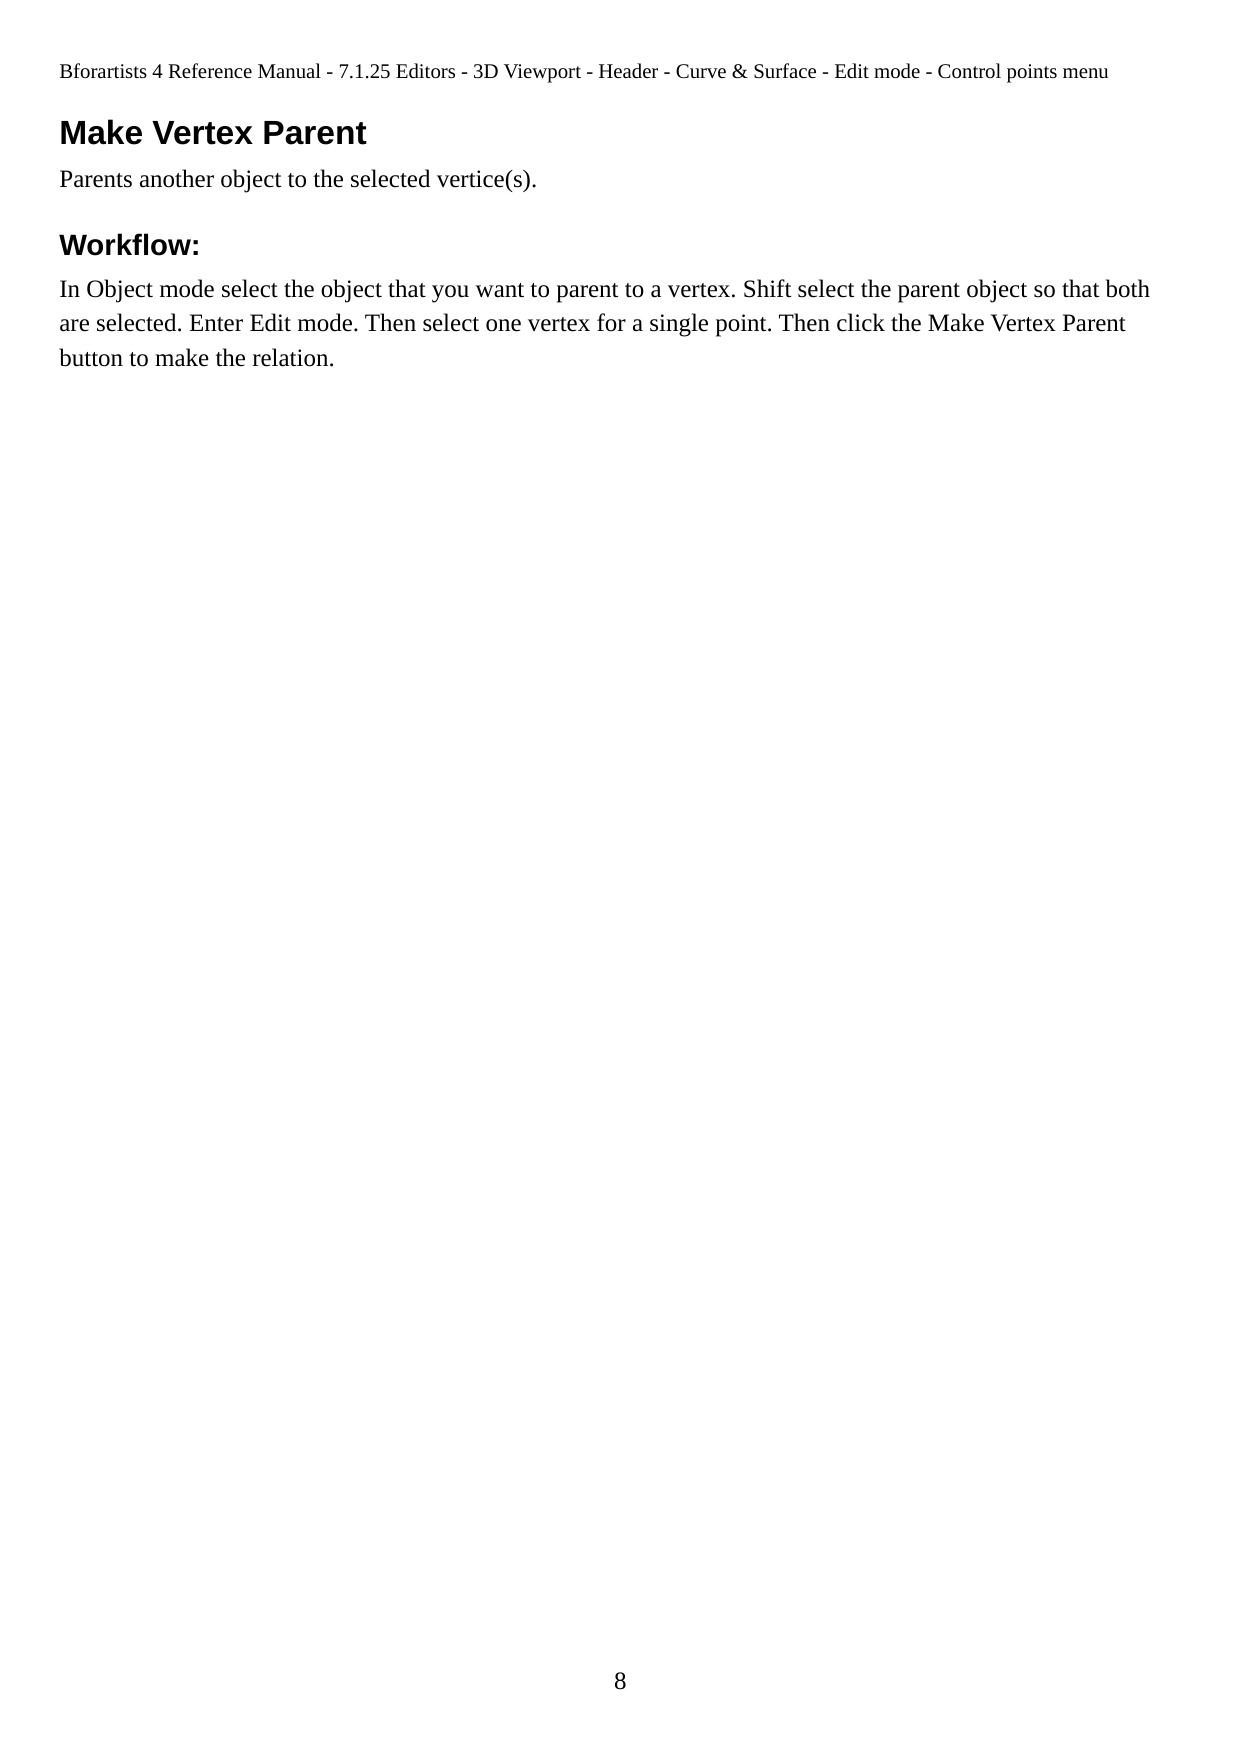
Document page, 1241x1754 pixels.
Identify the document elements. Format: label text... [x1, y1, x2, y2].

text In Object mode select the object that you want to parent to a vertex. Shift select the parent object so that both are selected. Enter Edit mode. Then select one vertex for a single point. Then click the Make Vertex Parent button to make the relation. [59, 274, 1181, 371]
subtitle Workflow: [59, 227, 1181, 261]
text Parents another object to the selected vertice(s). [59, 164, 1181, 192]
subtitle Make Vertex Parent [59, 113, 1181, 151]
